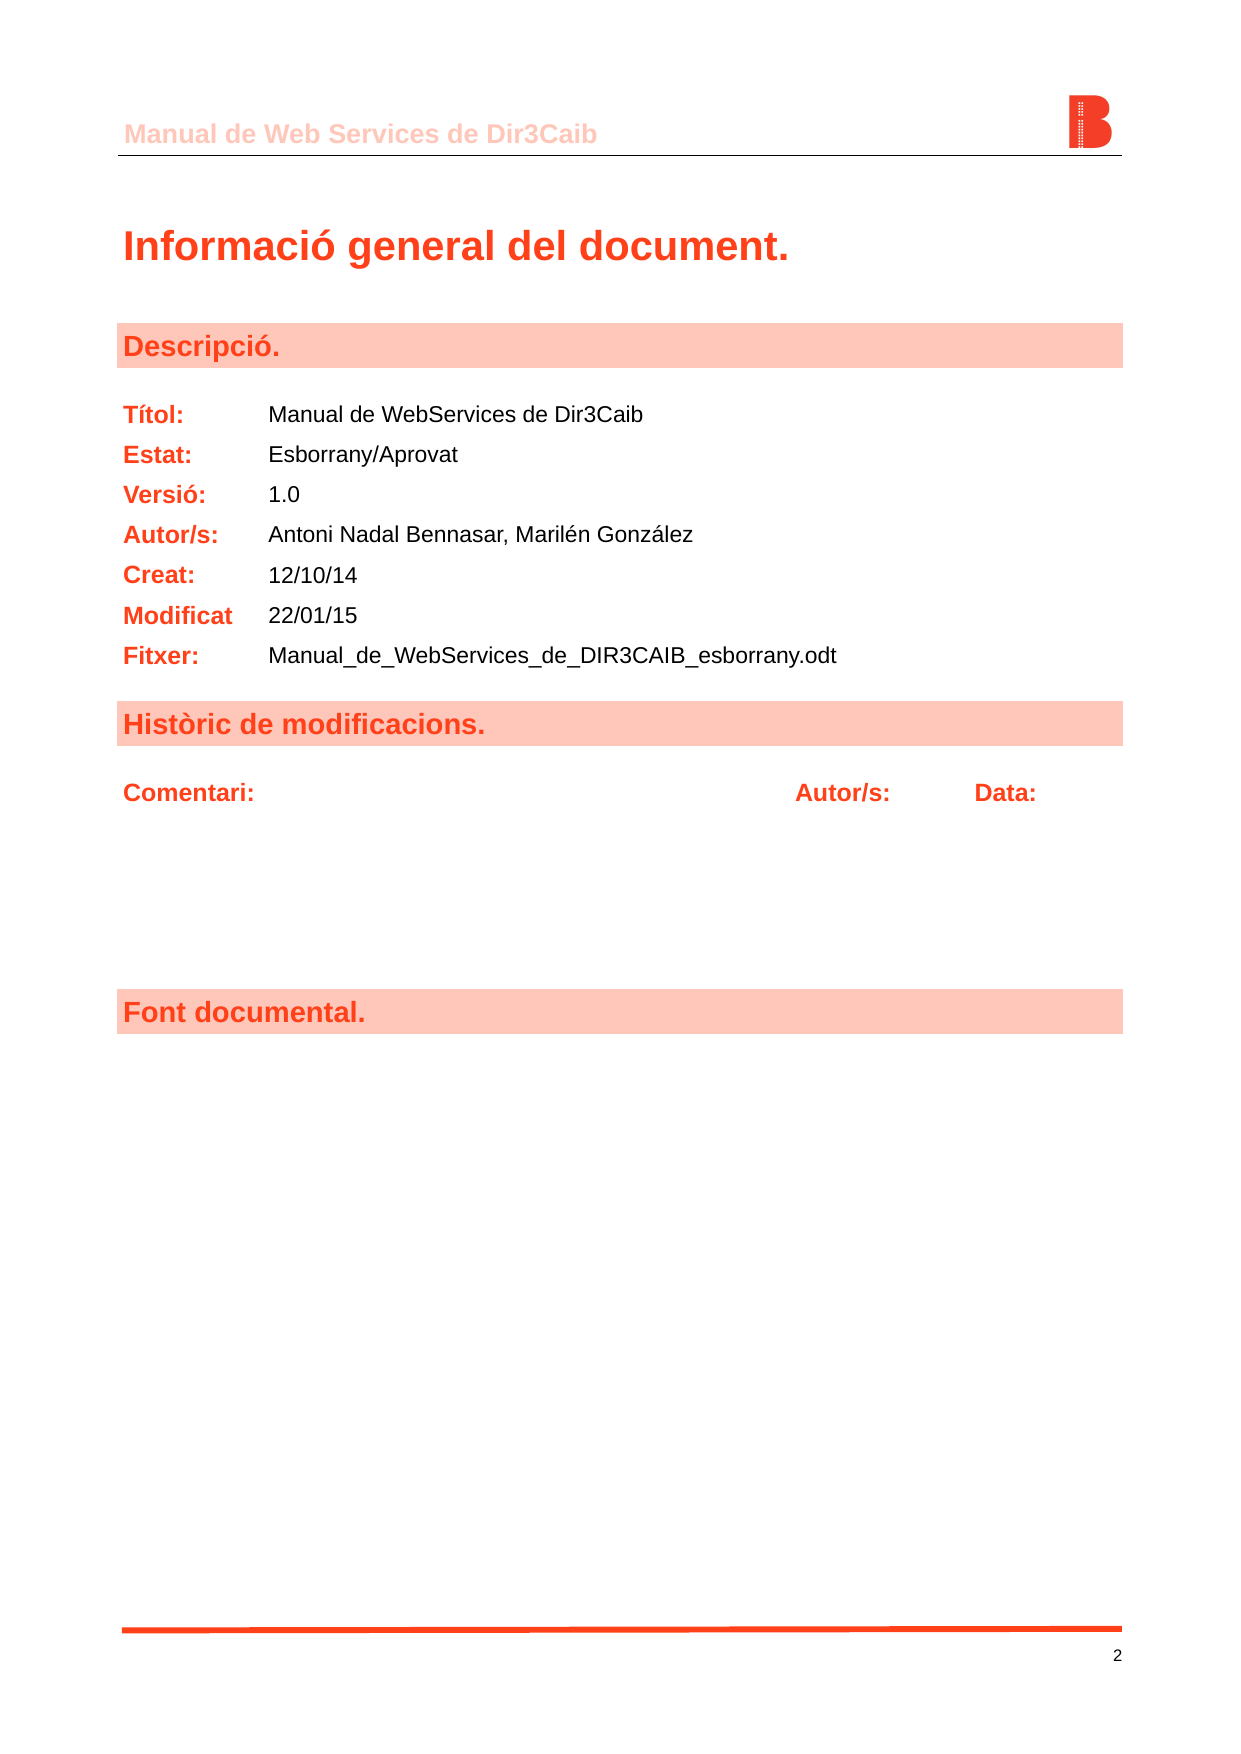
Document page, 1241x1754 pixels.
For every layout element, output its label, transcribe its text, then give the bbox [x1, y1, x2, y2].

table_cell [117, 812, 789, 850]
table_cell Estat: [117, 434, 262, 474]
table_cell Títol: [117, 394, 262, 434]
table_cell [117, 888, 789, 926]
picture [1063, 94, 1117, 150]
table_cell [969, 926, 1123, 963]
table_cell Manual de WebServices de Dir3Caib [262, 394, 1123, 434]
table_cell [789, 850, 969, 888]
table_cell Esborrany/Aprovat [262, 434, 1123, 474]
table_cell Data: [969, 772, 1123, 812]
table_cell [969, 888, 1123, 926]
table_cell [117, 1034, 1123, 1060]
table_cell [789, 812, 969, 850]
table_cell [117, 964, 1123, 989]
table_cell [117, 1251, 1123, 1289]
table_cell 1.0 [262, 474, 1123, 514]
table_cell Comentari: [117, 772, 789, 812]
table_cell Fitxer: [117, 635, 262, 675]
table_cell 10/12/14 [262, 555, 1123, 595]
table_cell Modificat [117, 595, 262, 635]
table_cell Descripció. [117, 323, 1123, 368]
table_cell [117, 926, 789, 963]
table_cell Creat: [117, 555, 262, 595]
table_cell [117, 850, 789, 888]
table_cell Autor/s: [789, 772, 969, 812]
table_cell Manual_de_WebServices_de_DIR3CAIB_esborrany.odt [262, 635, 1123, 675]
table_cell [969, 812, 1123, 850]
table_cell [969, 850, 1123, 888]
table_cell [117, 1214, 1123, 1251]
table_cell [789, 888, 969, 926]
table_cell [117, 368, 1123, 394]
table_cell Font documental. [117, 989, 1123, 1034]
table_header Informació general del document. [117, 216, 1123, 323]
table_cell [117, 1176, 1123, 1213]
table_cell 22/01/15 [262, 595, 1123, 635]
table_cell Autor/s: [117, 515, 262, 555]
table_cell [117, 746, 1123, 772]
table_cell [117, 675, 1123, 701]
table_cell [789, 926, 969, 963]
table_cell Antoni Nadal Bennasar, Marilén González [262, 515, 1123, 555]
table_cell [117, 1138, 1123, 1176]
table_cell Versió: [117, 474, 262, 514]
table_cell [117, 1098, 1123, 1138]
table_cell [117, 1060, 1123, 1098]
table_cell Històric de modificacions. [117, 701, 1123, 746]
